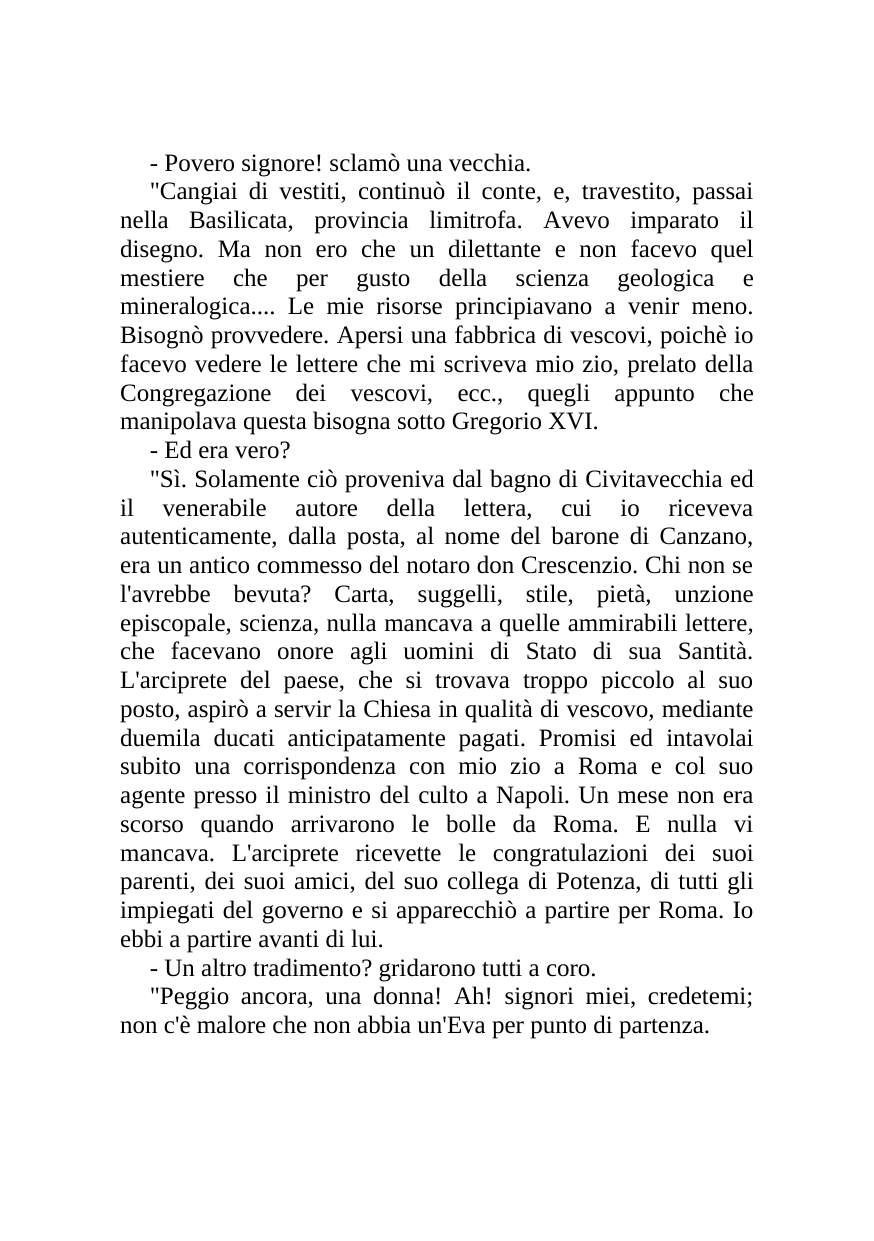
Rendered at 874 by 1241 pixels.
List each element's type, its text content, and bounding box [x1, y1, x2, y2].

text - Un altro tradimento? gridarono tutti a coro. [120, 953, 754, 981]
text - Povero signore! sclamò una vecchia. [120, 148, 754, 176]
text "Cangiai di vestiti, continuò il conte, e, travestito, passai nella Basilicata, provincia limitrofa. Avevo imparato il disegno. Ma non ero che un dilettante e non facevo quel mestiere che per gusto della scienza geologica e mineralogica.... Le mie risorse principiavano a venir meno. Bisognò provvedere. Apersi una fabbrica di vescovi, poichè io facevo vedere le lettere che mi scriveva mio zio, prelato della Congregazione dei vescovi, ecc., quegli appunto che manipolava questa bisogna sotto Gregorio XVI. [120, 176, 754, 435]
text - Ed era vero? [120, 435, 754, 464]
text "Sì. Solamente ciò proveniva dal bagno di Civitavecchia ed il venerabile autore della lettera, cui io riceveva autenticamente, dalla posta, al nome del barone di Canzano, era un antico commesso del notaro don Crescenzio. Chi non se l'avrebbe bevuta? Carta, suggelli, stile, pietà, unzione episcopale, scienza, nulla mancava a quelle ammirabili lettere, che facevano onore agli uomini di Stato di sua Santità. L'arciprete del paese, che si trovava troppo piccolo al suo posto, aspirò a servir la Chiesa in qualità di vescovo, mediante duemila ducati anticipatamente pagati. Promisi ed intavolai subito una corrispondenza con mio zio a Roma e col suo agente presso il ministro del culto a Napoli. Un mese non era scorso quando arrivarono le bolle da Roma. E nulla vi mancava. L'arciprete ricevette le congratulazioni dei suoi parenti, dei suoi amici, del suo collega di Potenza, di tutti gli impiegati del governo e si apparecchiò a partire per Roma. Io ebbi a partire avanti di lui. [120, 464, 754, 953]
text "Peggio ancora, una donna! Ah! signori miei, credetemi; non c'è malore che non abbia un'Eva per punto di partenza. [120, 981, 754, 1039]
